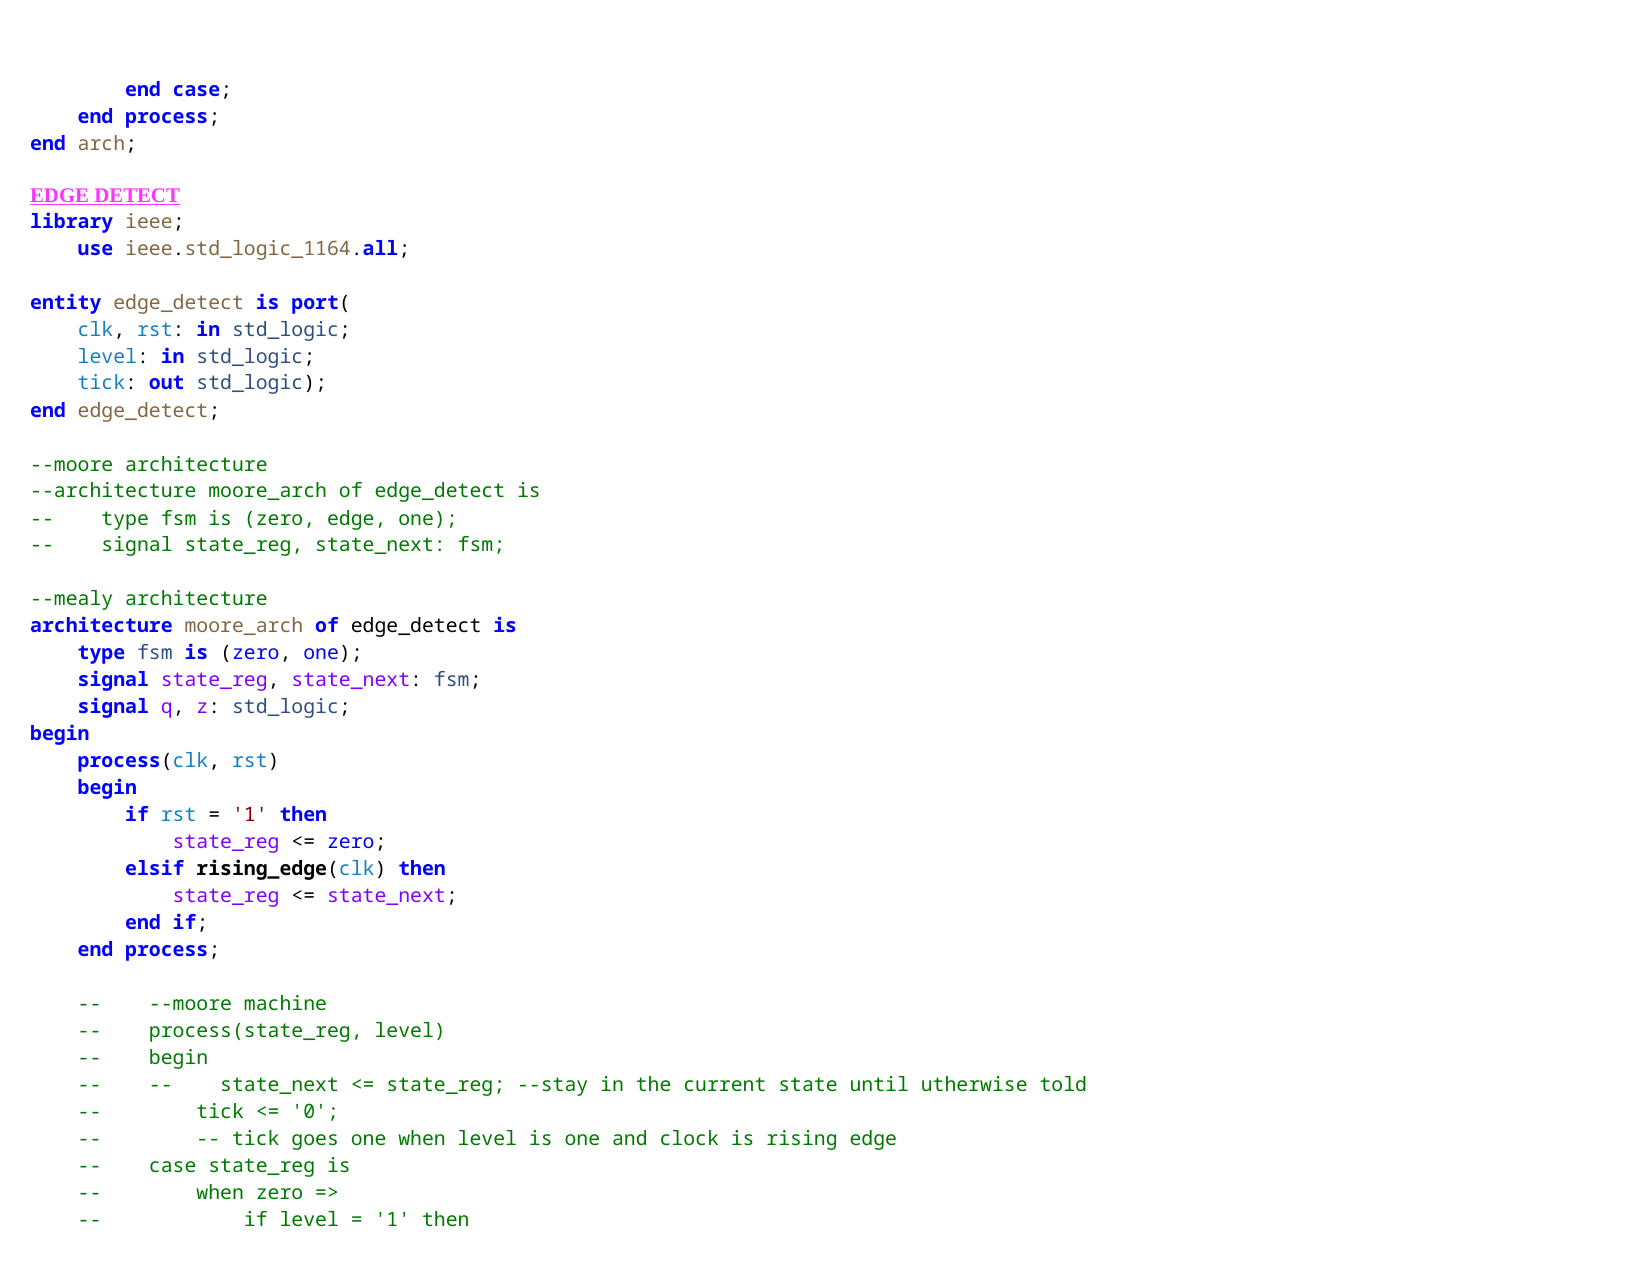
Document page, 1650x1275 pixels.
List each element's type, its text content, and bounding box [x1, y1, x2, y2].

text -- type fsm is (zero, edge, one); [30, 504, 1620, 531]
text if rst = '1' then [30, 801, 1620, 827]
text -- process(state_reg, level) [30, 1016, 1620, 1043]
text -- signal state_reg, state_next: fsm; [30, 531, 1620, 558]
text --moore architecture [30, 450, 1620, 477]
text begin [30, 719, 1620, 747]
text EDGE DETECT [30, 183, 1620, 207]
text end arch; [30, 129, 1620, 156]
text state_reg <= zero; [30, 827, 1620, 854]
text state_reg <= state_next; [30, 881, 1620, 908]
text clk, rst: in std_logic; [30, 315, 1620, 342]
text type fsm is (zero, one); [30, 639, 1620, 666]
text begin [30, 773, 1620, 801]
text -- -- tick goes one when level is one and clock is rising edge [30, 1124, 1620, 1151]
text end process; [30, 102, 1620, 129]
text -- -- state_next <= state_reg; --stay in the current state until utherwise told [30, 1070, 1620, 1097]
text -- if level = '1' then [30, 1205, 1620, 1232]
text -- --moore machine [30, 989, 1620, 1016]
text process(clk, rst) [30, 747, 1620, 773]
text end process; [30, 935, 1620, 962]
text end if; [30, 908, 1620, 935]
text tick: out std_logic); [30, 369, 1620, 396]
text -- tick <= '0'; [30, 1097, 1620, 1124]
text --mealy architecture [30, 585, 1620, 612]
text -- case state_reg is [30, 1151, 1620, 1178]
text signal q, z: std_logic; [30, 693, 1620, 719]
text entity edge_detect is port( [30, 288, 1620, 315]
text use ieee.std_logic_1164.all; [30, 234, 1620, 261]
text signal state_reg, state_next: fsm; [30, 666, 1620, 693]
text -- when zero => [30, 1178, 1620, 1205]
text architecture moore_arch of edge_detect is [30, 612, 1620, 639]
text end case; [30, 75, 1620, 102]
text library ieee; [30, 207, 1620, 234]
text elsif rising_edge(clk) then [30, 854, 1620, 881]
text --architecture moore_arch of edge_detect is [30, 477, 1620, 504]
text end edge_detect; [30, 396, 1620, 423]
text level: in std_logic; [30, 342, 1620, 369]
text -- begin [30, 1043, 1620, 1070]
